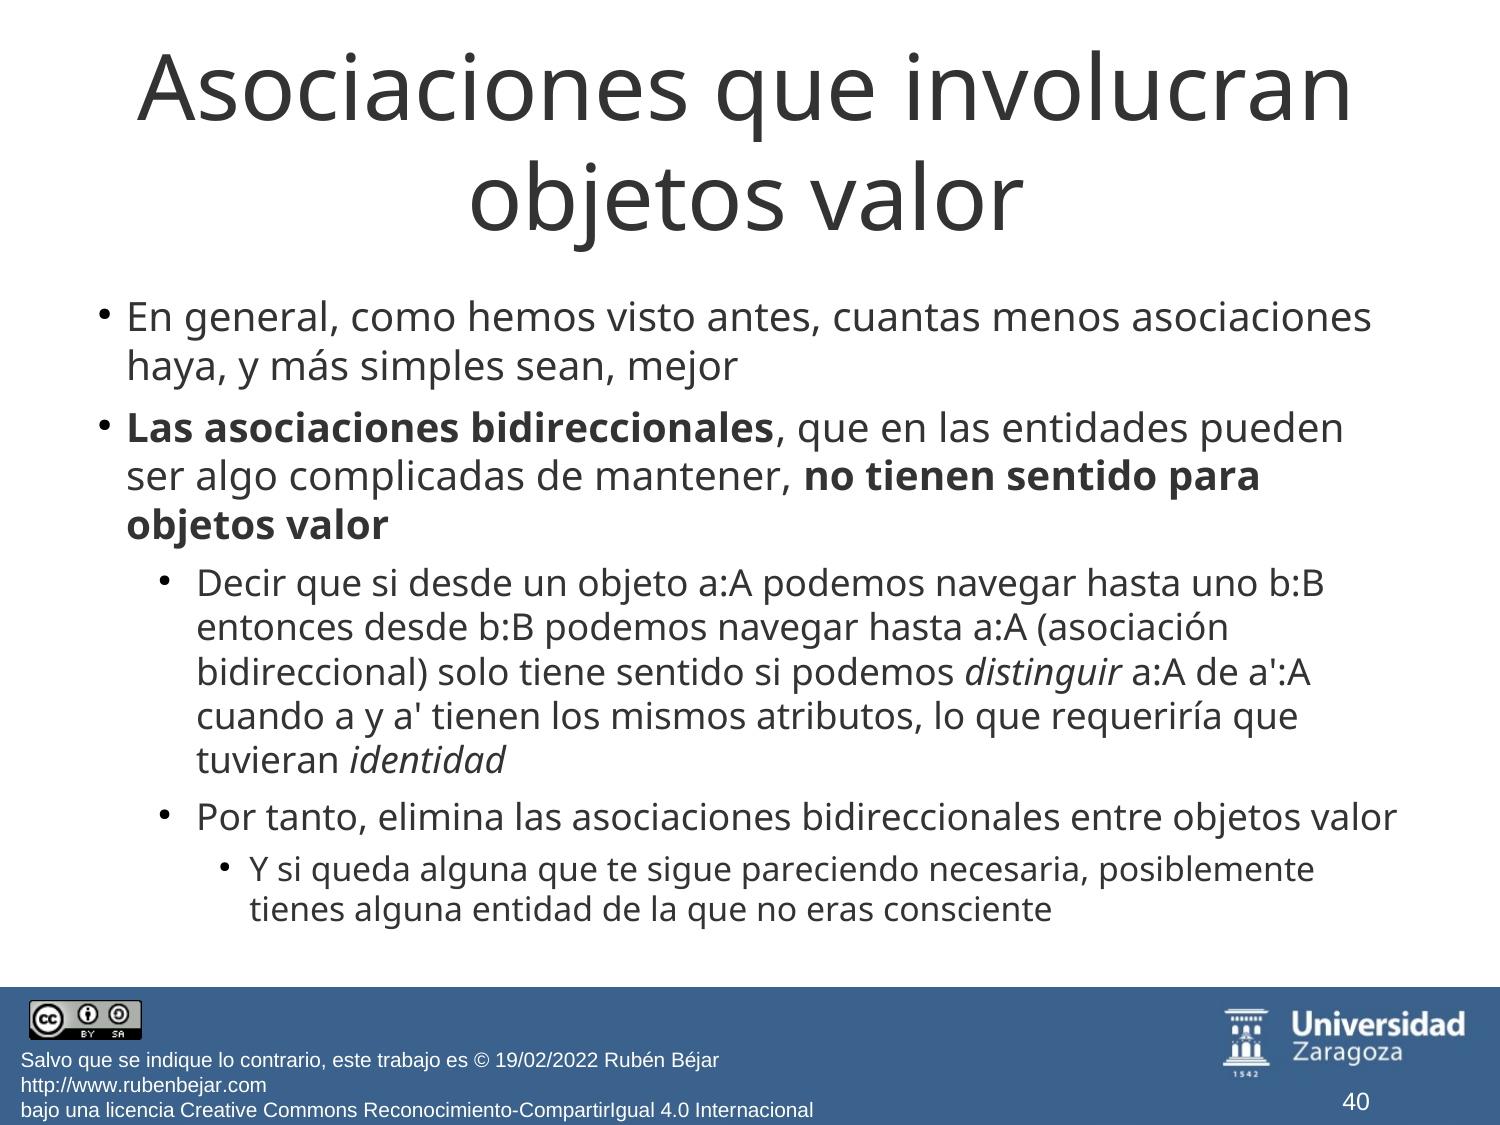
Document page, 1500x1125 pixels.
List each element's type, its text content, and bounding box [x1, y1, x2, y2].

picture [0, 987, 1500, 1125]
title Asociaciones que involucran objetos valor [74, 21, 1420, 257]
list En general, como hemos visto antes, cuantas menos asociaciones haya, y más simples sean, mejor Las asociaciones bidireccionales, que en las entidades pueden ser algo complicadas de mantener, no tienen sentido para objetos valor Decir que si desde un objeto a:A podemos navegar hasta uno b:B entonces desde b:B podemos navegar hasta a:A (asociación bidireccional) solo tiene sentido si podemos distinguir a:A de a':A cuando a y a' tienen los mismos atributos, lo que requeriría que tuvieran identidad Por tanto, elimina las asociaciones bidireccionales entre objetos valor Y si queda alguna que te sigue pareciendo necesaria, posiblemente tienes alguna entidad de la que no eras consciente [82, 283, 1418, 957]
